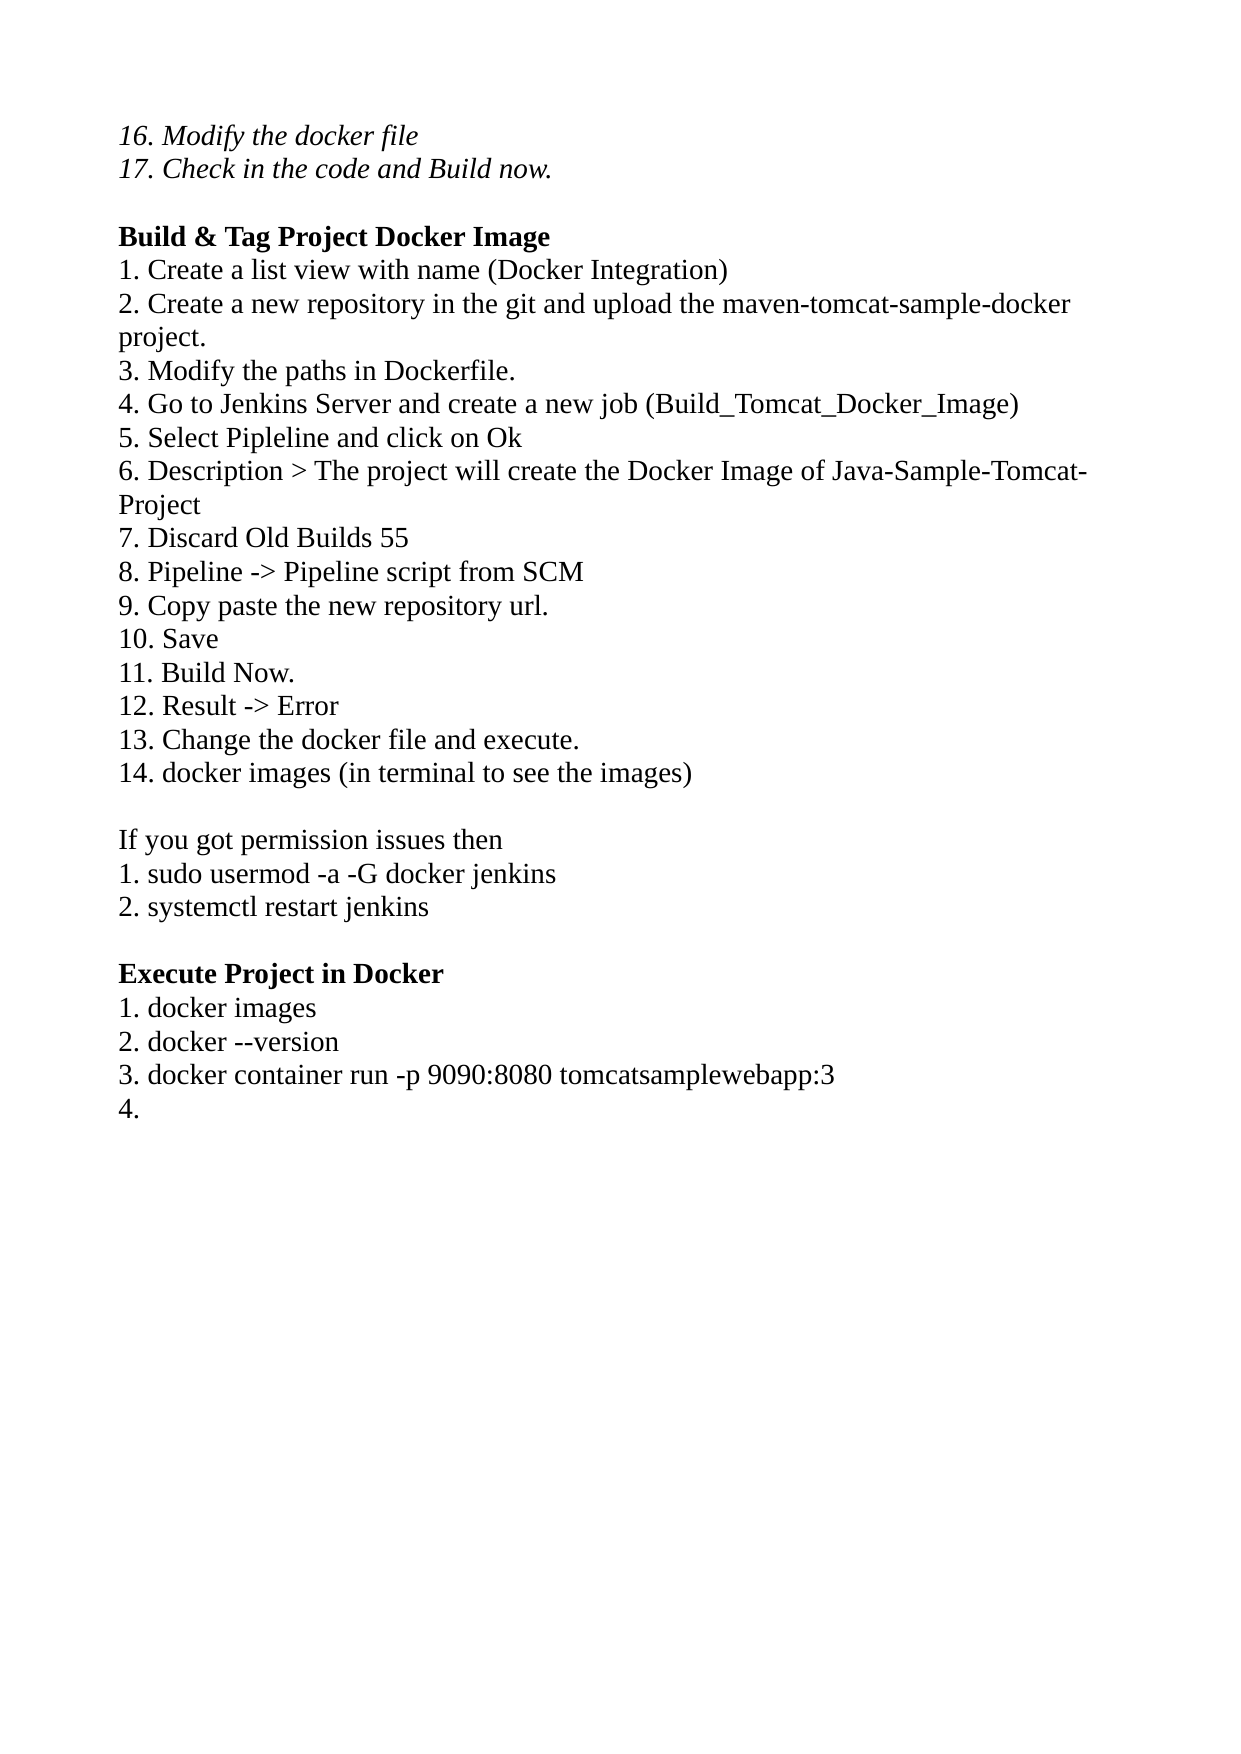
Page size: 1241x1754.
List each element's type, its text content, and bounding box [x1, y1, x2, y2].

text 3. Modify the paths in Dockerfile. 4. Go to Jenkins Server and create a new job (Build_Tomcat_Docker_Image) [118, 353, 1122, 420]
text 10. Save [118, 621, 1122, 655]
text 4. [118, 1091, 1122, 1124]
text 14. docker images (in terminal to see the images) [118, 755, 1122, 789]
text 11. Build Now. [118, 655, 1122, 688]
text 5. Select Pipleline and click on Ok [118, 420, 1122, 453]
text 17. Check in the code and Build now. [118, 152, 1122, 185]
text Execute Project in Docker [118, 957, 1122, 990]
text 1. docker images [118, 990, 1122, 1024]
text 7. Discard Old Builds 55 [118, 521, 1122, 554]
text 3. docker container run -p 9090:8080 tomcatsamplewebapp:3 [118, 1057, 1122, 1091]
text 6. Description > The project will create the Docker Image of Java-Sample-Tomcat-Project [118, 453, 1122, 521]
text 8. Pipeline -> Pipeline script from SCM [118, 554, 1122, 588]
text 13. Change the docker file and execute. [118, 722, 1122, 755]
text 9. Copy paste the new repository url. [118, 588, 1122, 621]
text 2. docker --version [118, 1024, 1122, 1057]
text 16. Modify the docker file [118, 118, 1122, 152]
text 1. Create a list view with name (Docker Integration) [118, 252, 1122, 286]
text 2. Create a new repository in the git and upload the maven-tomcat-sample-docker project. [118, 286, 1122, 353]
text If you got permission issues then [118, 822, 1122, 856]
text 12. Result -> Error [118, 688, 1122, 722]
text Build & Tag Project Docker Image [118, 219, 1122, 252]
text 2. systemctl restart jenkins [118, 889, 1122, 923]
text 1. sudo usermod -a -G docker jenkins [118, 856, 1122, 889]
